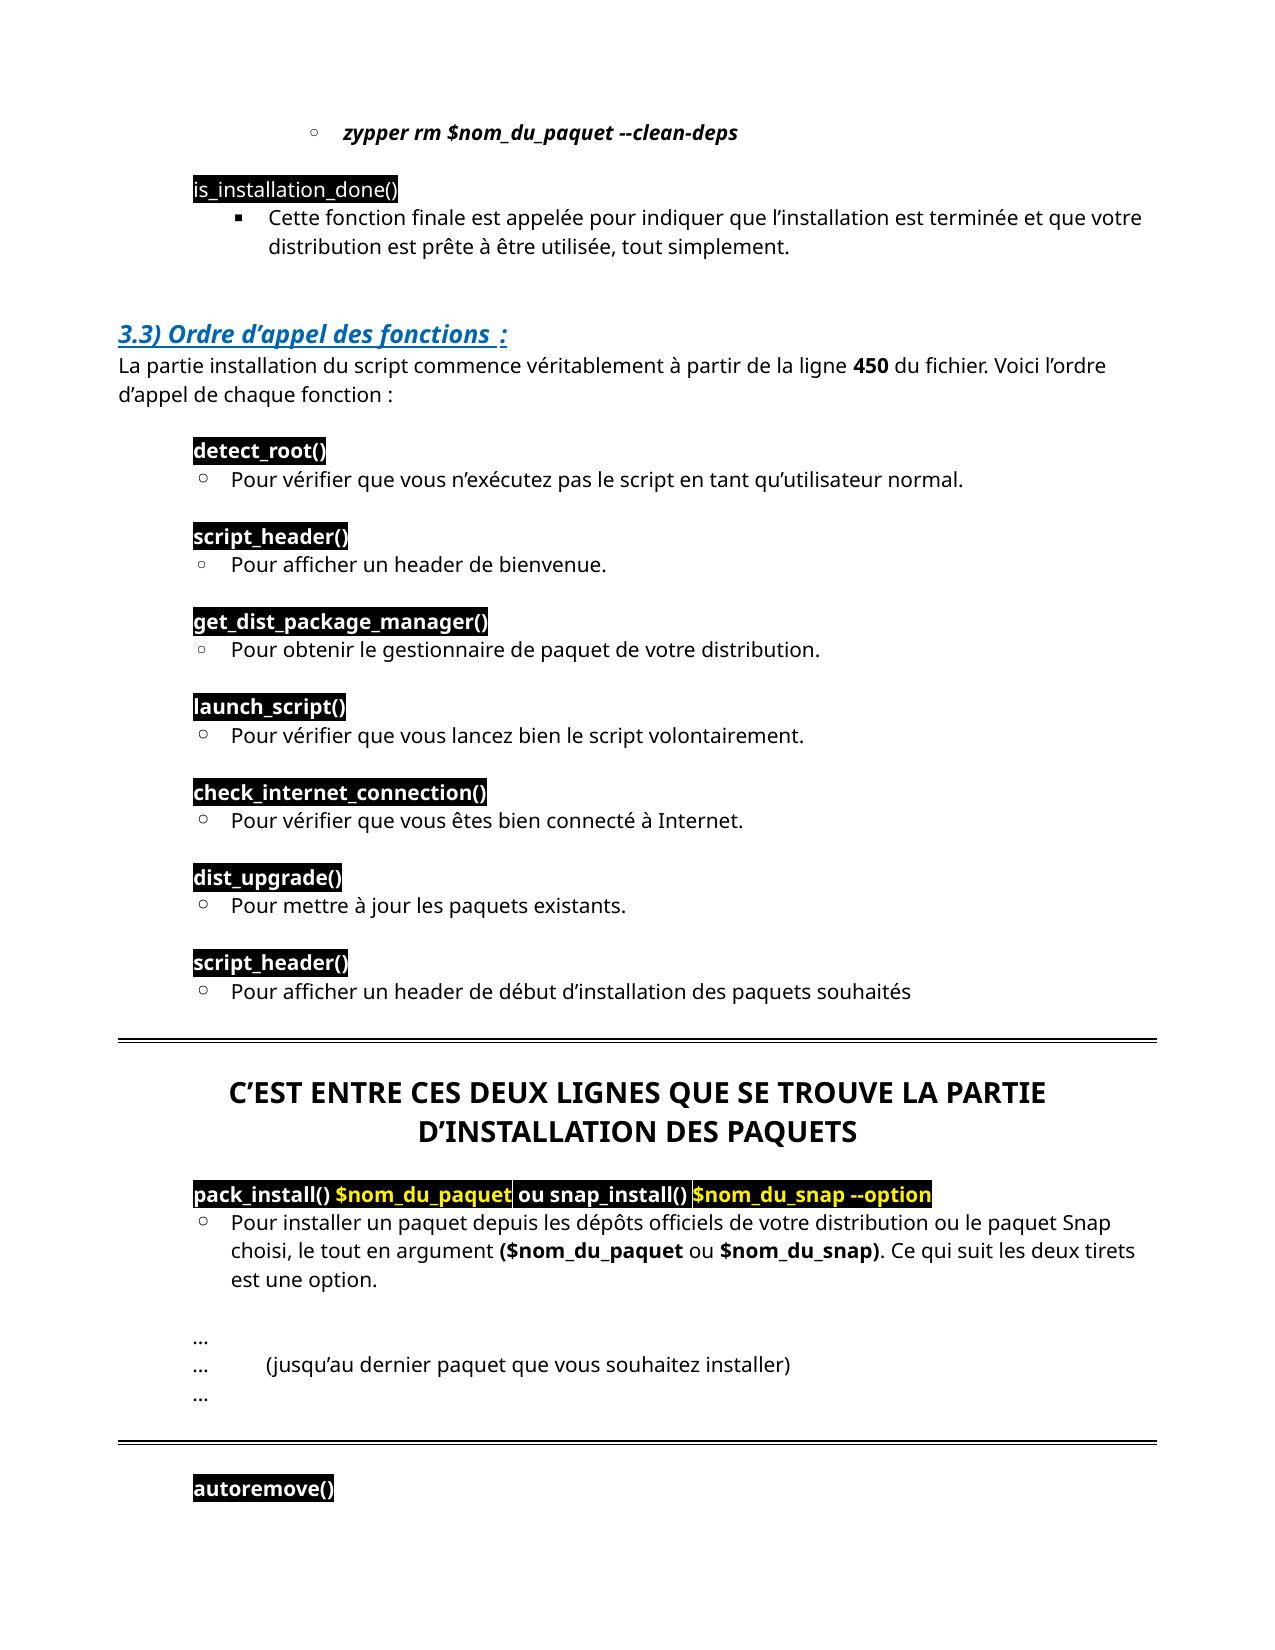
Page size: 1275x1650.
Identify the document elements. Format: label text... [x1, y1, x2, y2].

list Cette fonction finale est appelée pour indiquer que l’installation est terminée et que votre distribution est prête à être utilisée, tout simplement. [231, 203, 1157, 260]
list Pour obtenir le gestionnaire de paquet de votre distribution. [193, 636, 1157, 664]
list Pour mettre à jour les paquets existants. [193, 892, 1157, 920]
list Pour afficher un header de début d’installation des paquets souhaités [193, 977, 1157, 1005]
list zypper rm $nom_du_paquet --clean-deps [306, 118, 1157, 147]
text … [118, 1322, 1157, 1350]
list script_header() [156, 522, 1157, 550]
list is_installation_done() [156, 175, 1157, 203]
text … (jusqu’au dernier paquet que vous souhaitez installer) [118, 1350, 1157, 1379]
list Pour vérifier que vous êtes bien connecté à Internet. [193, 806, 1157, 835]
list pack_install() $nom_du_paquet ou snap_install() $nom_du_snap --option [156, 1180, 1157, 1208]
list Pour afficher un header de bienvenue. [193, 550, 1157, 579]
text 3.3) Ordre d’appel des fonctions : [118, 317, 1157, 351]
list launch_script() [156, 692, 1157, 721]
list detect_root() [156, 437, 1157, 465]
list Pour installer un paquet depuis les dépôts officiels de votre distribution ou le paquet Snap choisi, le tout en argument ($nom_du_paquet ou $nom_du_snap). Ce qui suit les deux tirets est une option. [193, 1208, 1157, 1293]
text … [118, 1379, 1157, 1407]
list Pour vérifier que vous n’exécutez pas le script en tant qu’utilisateur normal. [193, 465, 1157, 493]
list dist_upgrade() [156, 863, 1157, 892]
text C’EST ENTRE CES DEUX LIGNES QUE SE TROUVE LA PARTIE D’INSTALLATION DES PAQUETS [118, 1072, 1157, 1151]
list check_internet_connection() [156, 778, 1157, 806]
text La partie installation du script commence véritablement à partir de la ligne 450 du fichier. Voici l’ordre d’appel de chaque fonction : [118, 351, 1157, 408]
list Pour vérifier que vous lancez bien le script volontairement. [193, 721, 1157, 749]
list autoremove() [156, 1474, 1157, 1502]
list script_header() [156, 948, 1157, 977]
list get_dist_package_manager() [156, 607, 1157, 636]
